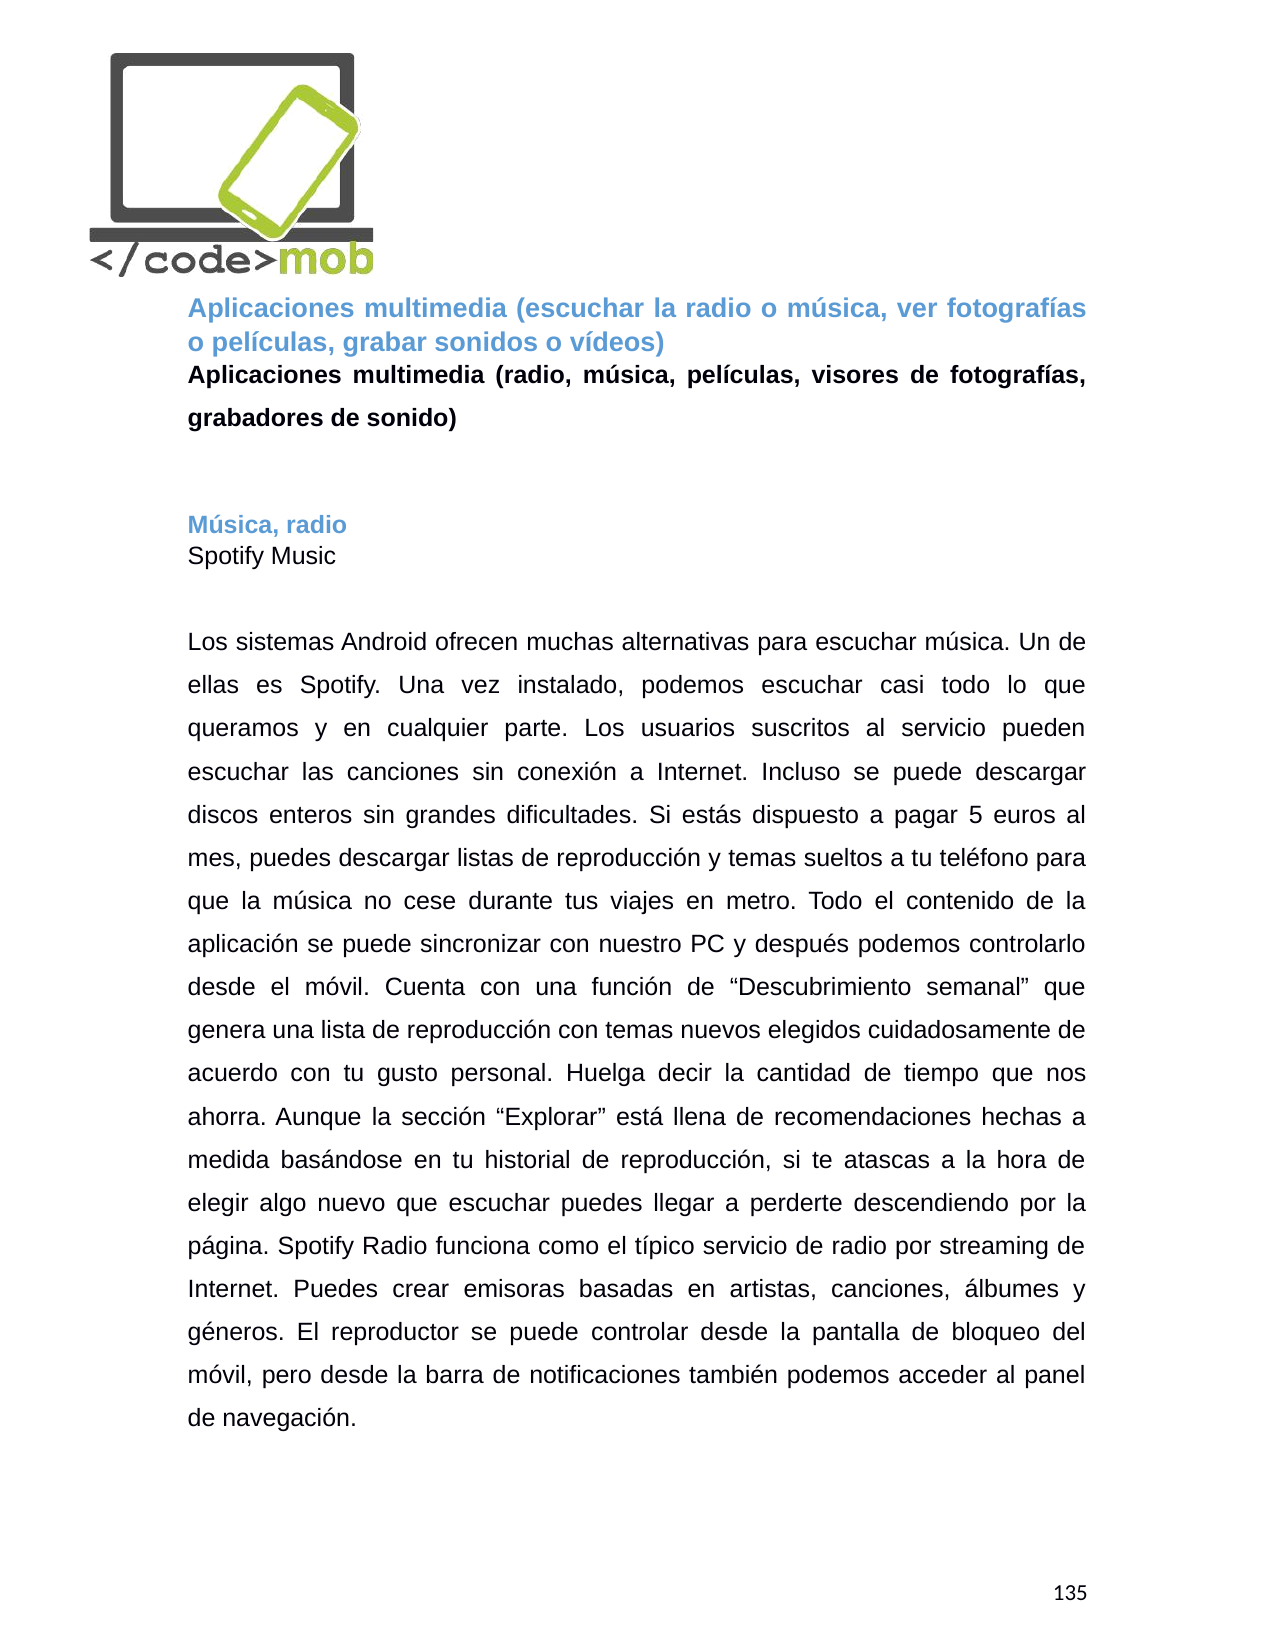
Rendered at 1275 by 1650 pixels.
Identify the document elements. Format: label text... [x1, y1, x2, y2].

subtitle Música, radio [187, 510, 1087, 538]
picture [89, 53, 374, 277]
text Los sistemas Android ofrecen muchas alternativas para escuchar música. Un de ellas es Spotify. Una vez instalado, podemos escuchar casi todo lo que queramos y en cualquier parte. Los usuarios suscritos al servicio pueden escuchar las canciones sin conexión a Internet. Incluso se puede descargar discos enteros sin grandes dificultades. Si estás dispuesto a pagar 5 euros al mes, puedes descargar listas de reproducción y temas sueltos a tu teléfono para que la música no cese durante tus viajes en metro. Todo el contenido de la aplicación se puede sincronizar con nuestro PC y después podemos controlarlo desde el móvil. Cuenta con una función de “Descubrimiento semanal” que genera una lista de reproducción con temas nuevos elegidos cuidadosamente de acuerdo con tu gusto personal. Huelga decir la cantidad de tiempo que nos ahorra. Aunque la sección “Explorar” está llena de recomendaciones hechas a medida basándose en tu historial de reproducción, si te atascas a la hora de elegir algo nuevo que escuchar puedes llegar a perderte descendiendo por la página. Spotify Radio funciona como el típico servicio de radio por streaming de Internet. Puedes crear emisoras basadas en artistas, canciones, álbumes y géneros. El reproductor se puede controlar desde la pantalla de bloqueo del móvil, pero desde la barra de notificaciones también podemos acceder al panel de navegación. [187, 627, 1087, 1432]
text Spotify Music [187, 541, 1087, 569]
text Aplicaciones multimedia (radio, música, películas, visores de fotografías, grabadores de sonido) [187, 359, 1087, 431]
subtitle Aplicaciones multimedia (escuchar la radio o música, ver fotografías o películas, grabar sonidos o vídeos) [187, 292, 1087, 357]
